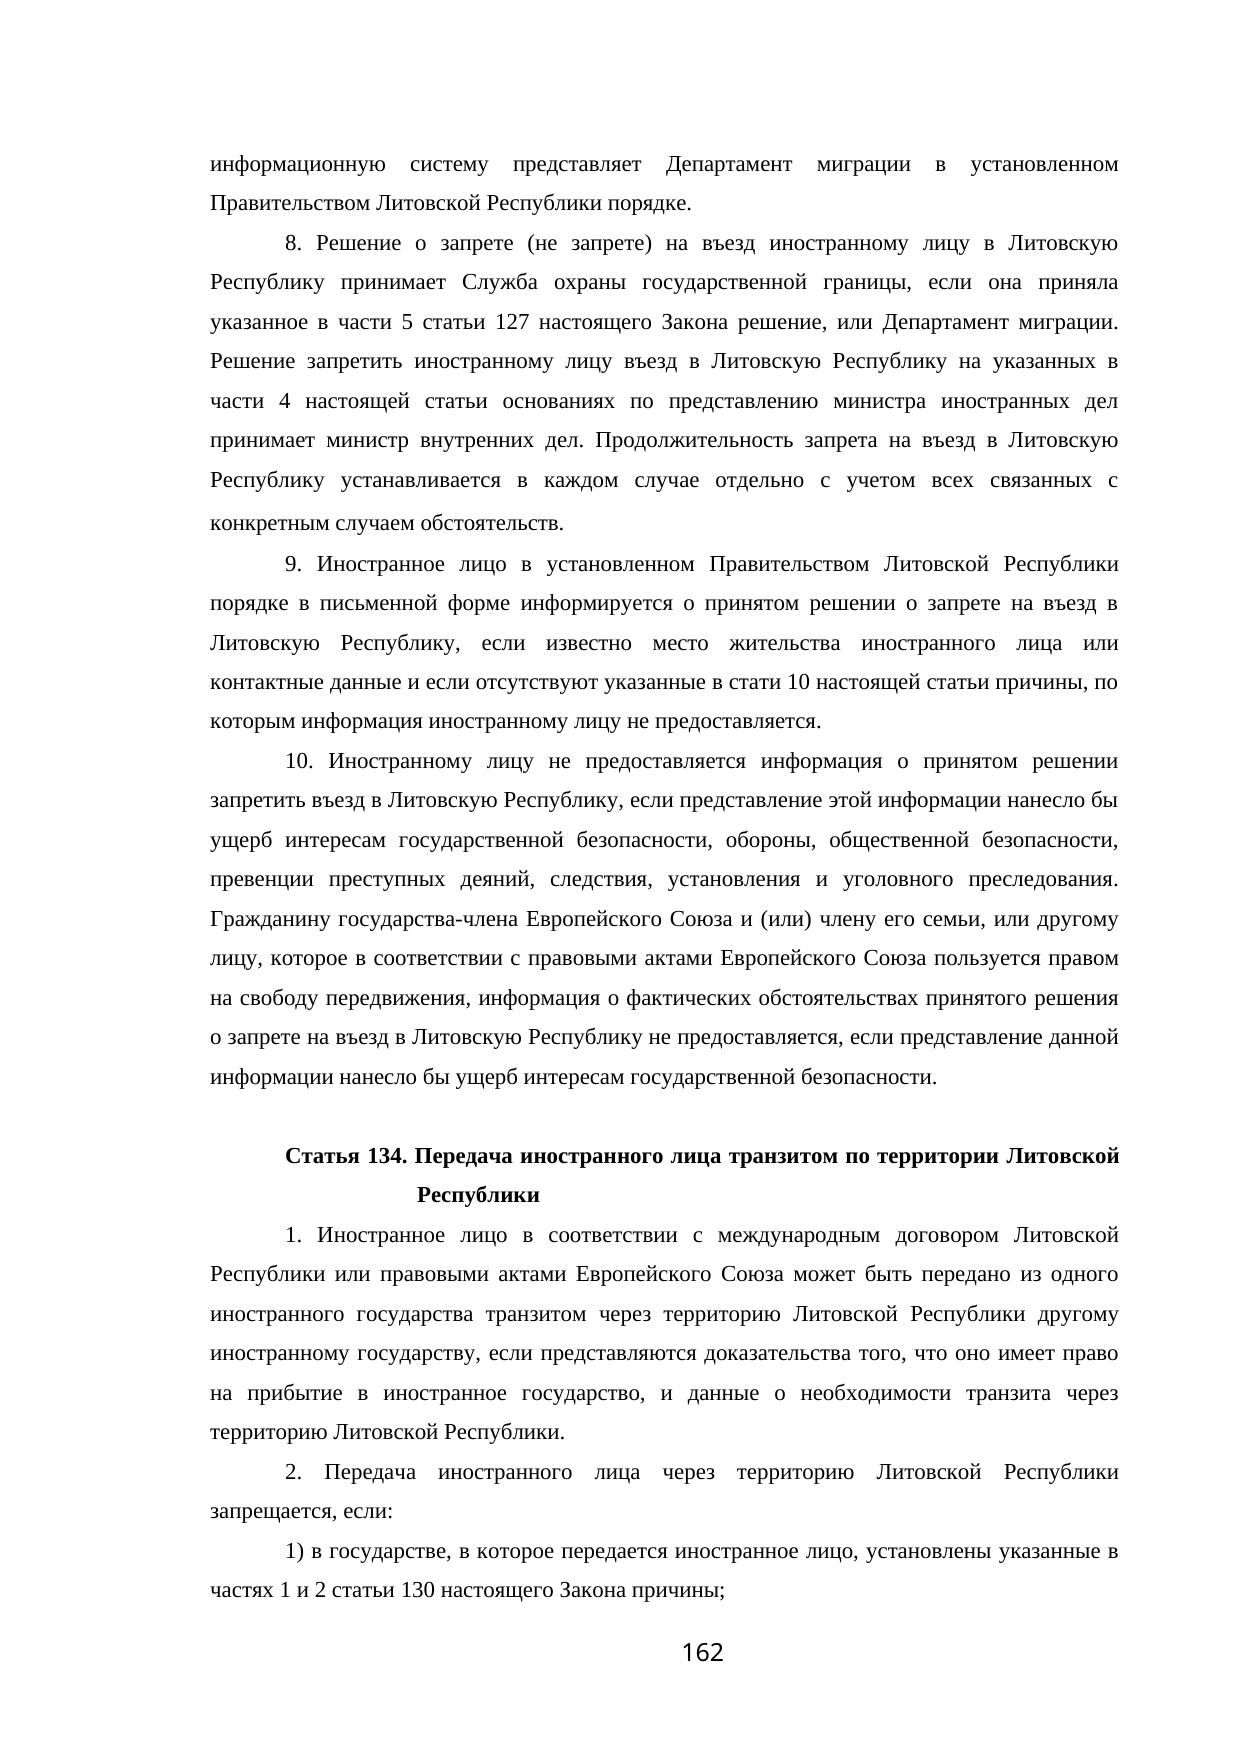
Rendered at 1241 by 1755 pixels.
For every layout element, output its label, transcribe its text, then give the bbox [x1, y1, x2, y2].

text 8. Решение о запрете (не запрете) на въезд иностранному лицу в Литовскую Республику принимает Служба охраны государственной границы, если она приняла указанное в части 5 статьи 127 настоящего Закона решение, или Департамент миграции. Решение запретить иностранному лицу въезд в Литовскую Республику на указанных в части 4 настоящей статьи основаниях по представлению министра иностранных дел принимает министр внутренних дел. Продолжительность запрета на въезд в Литовскую Республику устанавливается в каждом случае отдельно с учетом всех связанных с конкретным случаем обстоятельств. [210, 229, 1120, 535]
text 10. Иностранному лицу не предоставляется информация о принятом решении запретить въезд в Литовскую Республику, если представление этой информации нанесло бы ущерб интересам государственной безопасности, обороны, общественной безопасности, превенции преступных деяний, следствия, установления и уголовного преследования. Гражданину государства-члена Европейского Союза и (или) члену его семьи, или другому лицу, которое в соответствии с правовыми актами Европейского Союза пользуется правом на свободу передвижения, информация о фактических обстоятельствах принятого решения о запрете на въезд в Литовскую Республику не предоставляется, если представление данной информации нанесло бы ущерб интересам государственной безопасности. [210, 747, 1120, 1089]
text 2. Передача иностранного лица через территорию Литовской Республики запрещается, если: [210, 1458, 1120, 1523]
text 1) в государстве, в которое передается иностранное лицо, установлены указанные в частях 1 и 2 статьи 130 настоящего Закона причины; [210, 1537, 1120, 1602]
text информационную систему представляет Департамент миграции в установленном Правительством Литовской Республики порядке. [210, 150, 1120, 216]
text 9. Иностранное лицо в установленном Правительством Литовской Республики порядке в письменной форме информируется о принятом решении о запрете на въезд в Литовскую Республику, если известно место жительства иностранного лица или контактные данные и если отсутствуют указанные в стати 10 настоящей статьи причины, по которым информация иностранному лицу не предоставляется. [210, 550, 1120, 734]
text 1. Иностранное лицо в соответствии с международным договором Литовской Республики или правовыми актами Европейского Союза может быть передано из одного иностранного государства транзитом через территорию Литовской Республики другому иностранному государству, если представляются доказательства того, что оно имеет право на прибытие в иностранное государство, и данные о необходимости транзита через территорию Литовской Республики. [210, 1221, 1120, 1444]
text Статья 134. Передача иностранного лица транзитом по территории Литовской Республики [285, 1142, 1120, 1208]
